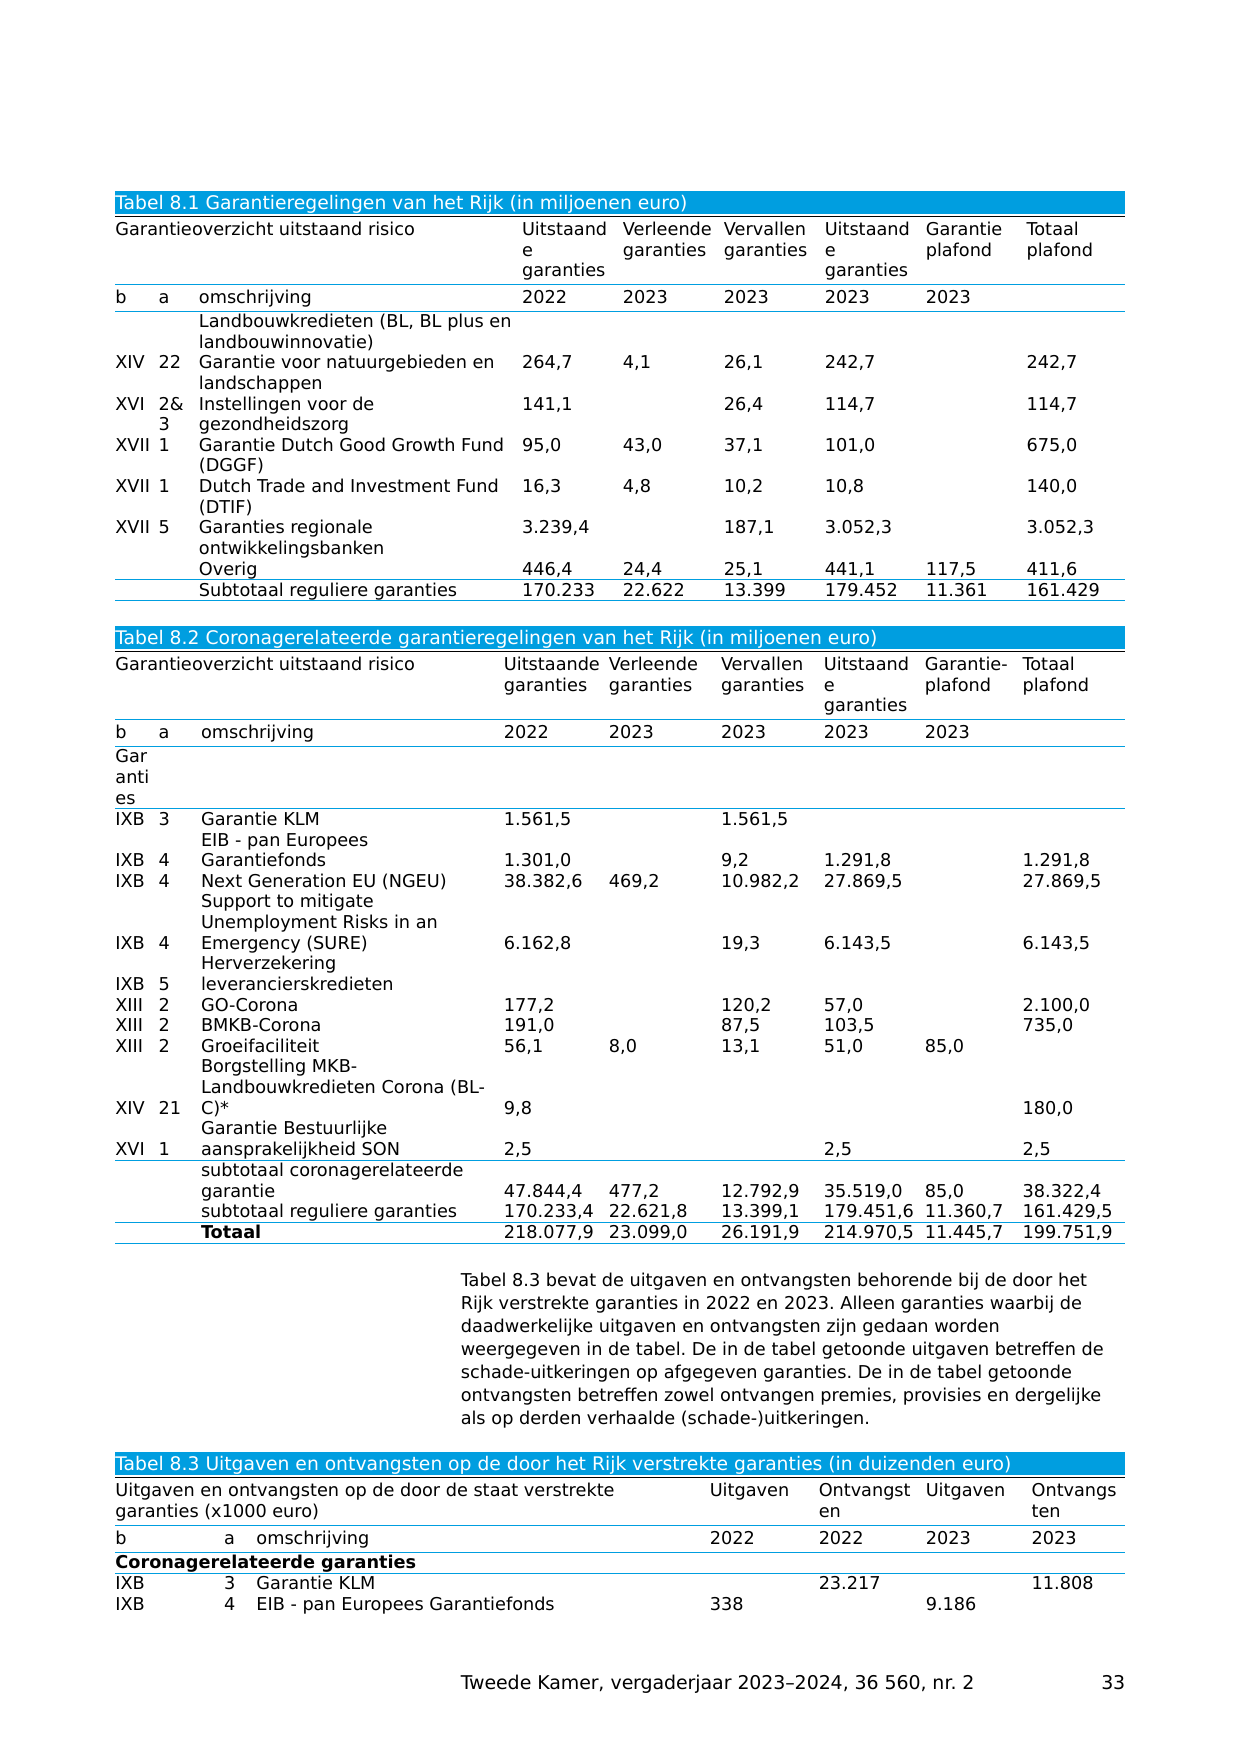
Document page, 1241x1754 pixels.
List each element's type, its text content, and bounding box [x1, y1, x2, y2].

table_cell [501, 747, 606, 808]
table_cell [707, 1553, 816, 1573]
table_cell 11.445,7 [922, 1223, 1019, 1243]
table_cell [821, 1056, 922, 1118]
table_cell XVII [115, 476, 155, 517]
table_cell 6.143,5 [1020, 891, 1125, 953]
table_cell [822, 312, 923, 352]
table_cell subtotaal coronagerelateerde garantie [198, 1161, 501, 1201]
table_cell [155, 312, 196, 352]
table_cell 2022 [707, 1526, 816, 1551]
table_cell Garanties [115, 747, 155, 808]
table_cell Garantieoverzicht uitstaand risico [115, 217, 519, 284]
table_cell 26.191,9 [718, 1223, 821, 1243]
table_cell Support to mitigate Unemployment Risks in an Emergency (SURE) [198, 891, 501, 953]
table_cell 1.561,5 [718, 809, 821, 829]
table_cell [1020, 720, 1125, 746]
table_cell Vervallen garanties [721, 217, 822, 284]
table_cell 2023 [923, 1526, 1028, 1551]
table_cell 214.970,5 [821, 1223, 922, 1243]
table_cell 25,1 [721, 559, 822, 579]
table_cell [606, 747, 718, 808]
table_cell Garantieoverzicht uitstaand risico [115, 652, 501, 719]
table_cell [620, 517, 721, 558]
table_cell XVII [115, 517, 155, 558]
table_cell 8,0 [606, 1036, 718, 1056]
table_cell a [155, 720, 198, 746]
table_cell [922, 953, 1019, 994]
table_cell 2023 [923, 285, 1023, 311]
table_cell XVI [115, 394, 155, 435]
table_cell [816, 1594, 923, 1614]
table_cell [816, 1553, 923, 1573]
table_cell [718, 747, 821, 808]
table_cell Ontvangsten [816, 1478, 923, 1524]
table_cell 2023 [821, 720, 922, 746]
table_cell [155, 747, 198, 808]
table_cell 4,1 [620, 352, 721, 393]
table_cell 179.452 [822, 580, 923, 600]
table_cell 1.301,0 [501, 830, 606, 871]
table_cell [115, 312, 155, 352]
table_cell 10.982,2 [718, 871, 821, 891]
table_cell 477,2 [606, 1161, 718, 1201]
table_cell 56,1 [501, 1036, 606, 1056]
table_cell [718, 1056, 821, 1118]
table_cell [923, 1574, 1028, 1594]
table_cell 23.217 [816, 1574, 923, 1594]
table_cell GO-Corona [198, 995, 501, 1015]
table_cell [923, 476, 1023, 517]
table_cell 85,0 [922, 1161, 1019, 1201]
table_cell 9,8 [501, 1056, 606, 1118]
table_cell 441,1 [822, 559, 923, 579]
table_cell 2023 [1029, 1526, 1125, 1551]
table_cell Instellingen voor de gezondheidszorg [196, 394, 519, 435]
table_cell Uitstaande garanties [822, 217, 923, 284]
table_cell b [115, 720, 155, 746]
table_cell 2,5 [1020, 1118, 1125, 1159]
table_cell 1.561,5 [501, 809, 606, 829]
table_cell [155, 580, 196, 600]
table_cell [923, 394, 1023, 435]
table_cell 264,7 [519, 352, 620, 393]
table_cell 161.429,5 [1020, 1201, 1125, 1222]
table_cell 2023 [721, 285, 822, 311]
table_cell 101,0 [822, 435, 923, 476]
table_cell BMKB-Corona [198, 1015, 501, 1036]
table_cell 23.099,0 [606, 1223, 718, 1243]
table_cell 11.808 [1029, 1574, 1125, 1594]
table_cell 6.143,5 [821, 891, 922, 953]
table_cell [922, 1056, 1019, 1118]
table_cell 469,2 [606, 871, 718, 891]
table_cell 120,2 [718, 995, 821, 1015]
table_cell 2 [155, 1015, 198, 1036]
table_cell 21 [155, 1056, 198, 1118]
table_cell Garantie Bestuurlijke aansprakelijkheid SON [198, 1118, 501, 1159]
table_cell 37,1 [721, 435, 822, 476]
table_cell [923, 312, 1023, 352]
table_cell [155, 559, 196, 579]
text Tabel 8.3 bevat de uitgaven en ontvangsten behorende bij de door het Rijk verstrekte garanties in 2022 en 2023. Alleen garanties waarbij de daadwerkelijke uitgaven en ontvangsten zijn gedaan worden weergegeven in de tabel. De in de tabel getoonde uitgaven betreffen de schade-uitkeringen op afgegeven garanties. De in de tabel getoonde ontvangsten betreffen zowel ontvangen premies, provisies en dergelijke als op derden verhaalde (schade-)uitkeringen. [461, 1268, 1125, 1429]
table_cell Verleende garanties [620, 217, 721, 284]
table_cell [115, 1161, 155, 1201]
table_cell IXB [115, 953, 155, 994]
table_cell 38.322,4 [1020, 1161, 1125, 1201]
table_cell IXB [115, 871, 155, 891]
table_cell [606, 1118, 718, 1159]
table_cell 117,5 [923, 559, 1023, 579]
table_cell 22.621,8 [606, 1201, 718, 1222]
table_cell Subtotaal reguliere garanties [196, 580, 519, 600]
table_cell 170.233 [519, 580, 620, 600]
table_cell [1024, 312, 1125, 352]
table_cell IXB [115, 830, 155, 871]
table_cell XVII [115, 435, 155, 476]
table_cell 4 [221, 1594, 253, 1614]
table_cell 2023 [620, 285, 721, 311]
table_cell [718, 1118, 821, 1159]
table_cell a [155, 285, 196, 311]
table_cell XVI [115, 1118, 155, 1159]
table_cell 2,5 [501, 1118, 606, 1159]
table_cell Totaal plafond [1024, 217, 1125, 284]
table_cell IXB [115, 1594, 221, 1614]
table_cell 446,4 [519, 559, 620, 579]
table_cell 11.361 [923, 580, 1023, 600]
table_cell 2023 [822, 285, 923, 311]
table_cell 411,6 [1024, 559, 1125, 579]
table_cell [1020, 953, 1125, 994]
table_cell [821, 747, 922, 808]
table_cell [923, 1553, 1028, 1573]
table_cell Uitgaven en ontvangsten op de door de staat verstrekte garanties (x1000 euro) [115, 1478, 707, 1524]
table_cell 2 [155, 995, 198, 1015]
table_cell 6.162,8 [501, 891, 606, 953]
table_cell 10,2 [721, 476, 822, 517]
table_cell Vervallen garanties [718, 652, 821, 719]
table_cell Totaal [198, 1223, 501, 1243]
table_cell Garantie KLM [198, 809, 501, 829]
table_cell [115, 1201, 155, 1222]
table_cell 242,7 [1024, 352, 1125, 393]
table_cell 2.100,0 [1020, 995, 1125, 1015]
table_cell 27.869,5 [821, 871, 922, 891]
table_cell [922, 830, 1019, 871]
table_cell 3.239,4 [519, 517, 620, 558]
table_cell 179.451,6 [821, 1201, 922, 1222]
table_cell 1.291,8 [821, 830, 922, 871]
table_cell 19,3 [718, 891, 821, 953]
table_cell [519, 312, 620, 352]
table_cell EIB - pan Europees Garantiefonds [198, 830, 501, 871]
table_cell 27.869,5 [1020, 871, 1125, 891]
table_cell 735,0 [1020, 1015, 1125, 1036]
table_cell Coronagerelateerde garanties [115, 1553, 707, 1573]
table_cell [606, 995, 718, 1015]
table_cell 180,0 [1020, 1056, 1125, 1118]
table_cell 218.077,9 [501, 1223, 606, 1243]
table_cell [923, 517, 1023, 558]
table_cell 57,0 [821, 995, 922, 1015]
table_cell [606, 830, 718, 871]
table_cell [115, 1223, 155, 1243]
table_cell 47.844,4 [501, 1161, 606, 1201]
table_cell [606, 1015, 718, 1036]
table_cell [198, 747, 501, 808]
table_cell 10,8 [822, 476, 923, 517]
table_cell 2023 [718, 720, 821, 746]
table_cell XIII [115, 995, 155, 1015]
table_cell 1 [155, 476, 196, 517]
table_cell 4 [155, 830, 198, 871]
table_cell 13,1 [718, 1036, 821, 1056]
table_cell Verleende garanties [606, 652, 718, 719]
table_cell subtotaal reguliere garanties [198, 1201, 501, 1222]
table_cell [1020, 1036, 1125, 1056]
table_cell 4 [155, 891, 198, 953]
table_cell [501, 953, 606, 994]
table_cell 170.233,4 [501, 1201, 606, 1222]
table_cell [115, 559, 155, 579]
table_cell XIV [115, 1056, 155, 1118]
table_cell Uitstaande garanties [821, 652, 922, 719]
table_cell 187,1 [721, 517, 822, 558]
table_cell 2,5 [821, 1118, 922, 1159]
table_cell 22 [155, 352, 196, 393]
table_cell 3.052,3 [822, 517, 923, 558]
table_cell 4 [155, 871, 198, 891]
table_cell [718, 953, 821, 994]
table_cell 161.429 [1024, 580, 1125, 600]
table_cell 51,0 [821, 1036, 922, 1056]
table_cell Dutch Trade and Investment Fund (DTIF) [196, 476, 519, 517]
table_cell 140,0 [1024, 476, 1125, 517]
table_cell IXB [115, 891, 155, 953]
table_cell [707, 1574, 816, 1594]
table_cell omschrijving [253, 1526, 707, 1551]
table_cell Garantie plafond [923, 217, 1023, 284]
table_cell b [115, 285, 155, 311]
table_cell Garantie-plafond [922, 652, 1019, 719]
table_cell Garantie Dutch Good Growth Fund (DGGF) [196, 435, 519, 476]
table_cell [922, 871, 1019, 891]
table_cell [620, 312, 721, 352]
table_cell XIII [115, 1036, 155, 1056]
table_cell [922, 1118, 1019, 1159]
table_cell 2&3 [155, 394, 196, 435]
table_cell 103,5 [821, 1015, 922, 1036]
table_cell [606, 809, 718, 829]
table_cell 177,2 [501, 995, 606, 1015]
table_cell Landbouwkredieten (BL, BL plus en landbouwinnovatie) [196, 312, 519, 352]
table_cell 43,0 [620, 435, 721, 476]
table_cell [922, 747, 1019, 808]
table_cell [606, 953, 718, 994]
table_cell 191,0 [501, 1015, 606, 1036]
table_cell 26,4 [721, 394, 822, 435]
table_cell Garanties regionale ontwikkelingsbanken [196, 517, 519, 558]
table_cell [821, 809, 922, 829]
table_cell Uitstaande garanties [519, 217, 620, 284]
table_cell b [115, 1526, 221, 1551]
table_cell [1024, 285, 1125, 311]
table_cell [922, 1015, 1019, 1036]
table_cell 35.519,0 [821, 1161, 922, 1201]
table_cell 85,0 [922, 1036, 1019, 1056]
table_cell 16,3 [519, 476, 620, 517]
table_cell 11.360,7 [922, 1201, 1019, 1222]
table_cell 87,5 [718, 1015, 821, 1036]
table_cell Overig [196, 559, 519, 579]
table_cell [1020, 809, 1125, 829]
table_cell Next Generation EU (NGEU) [198, 871, 501, 891]
table_cell 95,0 [519, 435, 620, 476]
table_cell 3.052,3 [1024, 517, 1125, 558]
table_cell a [221, 1526, 253, 1551]
table_cell XIV [115, 352, 155, 393]
table_cell XIII [115, 1015, 155, 1036]
table_cell 114,7 [1024, 394, 1125, 435]
table_cell 1 [155, 1118, 198, 1159]
table_cell [606, 1056, 718, 1118]
table_cell 9.186 [923, 1594, 1028, 1614]
table_cell Borgstelling MKB- Landbouwkredieten Corona (BL-C)* [198, 1056, 501, 1118]
table_cell IXB [115, 1574, 221, 1594]
table_cell [721, 312, 822, 352]
table_cell [922, 995, 1019, 1015]
table_cell Groeifaciliteit [198, 1036, 501, 1056]
table_cell [155, 1161, 198, 1201]
table_cell 26,1 [721, 352, 822, 393]
table_cell 199.751,9 [1020, 1223, 1125, 1243]
table_cell 675,0 [1024, 435, 1125, 476]
table_cell 1.291,8 [1020, 830, 1125, 871]
table_cell 13.399,1 [718, 1201, 821, 1222]
table_cell 3 [155, 809, 198, 829]
table_cell [115, 580, 155, 600]
table_cell Garantie KLM [253, 1574, 707, 1594]
table_cell 114,7 [822, 394, 923, 435]
table_cell Uitstaande garanties [501, 652, 606, 719]
table_cell Garantie voor natuurgebieden en landschappen [196, 352, 519, 393]
table_cell [1029, 1594, 1125, 1614]
table_cell 338 [707, 1594, 816, 1614]
table_cell [620, 394, 721, 435]
table_cell Uitgaven [923, 1478, 1028, 1524]
table_cell 2023 [606, 720, 718, 746]
table_cell 4,8 [620, 476, 721, 517]
table_cell IXB [115, 809, 155, 829]
table_cell [922, 891, 1019, 953]
table_cell [155, 1223, 198, 1243]
table_cell 2022 [816, 1526, 923, 1551]
table_cell 24,4 [620, 559, 721, 579]
table_cell 12.792,9 [718, 1161, 821, 1201]
table_cell Uitgaven [707, 1478, 816, 1524]
table_cell [923, 352, 1023, 393]
table_cell 38.382,6 [501, 871, 606, 891]
table_cell omschrijving [198, 720, 501, 746]
table_cell 2023 [922, 720, 1019, 746]
table_cell 5 [155, 953, 198, 994]
table_cell Ontvangsten [1029, 1478, 1125, 1524]
table_cell [922, 809, 1019, 829]
table_cell 9,2 [718, 830, 821, 871]
table_cell [155, 1201, 198, 1222]
table_cell [1020, 747, 1125, 808]
table_cell 141,1 [519, 394, 620, 435]
table_cell 13.399 [721, 580, 822, 600]
table_cell EIB - pan Europees Garantiefonds [253, 1594, 707, 1614]
table_cell [1029, 1553, 1125, 1573]
table_cell 2022 [519, 285, 620, 311]
table_cell 22.622 [620, 580, 721, 600]
table_cell 5 [155, 517, 196, 558]
table_cell Totaal plafond [1020, 652, 1125, 719]
table_cell 2022 [501, 720, 606, 746]
table_cell 242,7 [822, 352, 923, 393]
table_cell 3 [221, 1574, 253, 1594]
table_cell 1 [155, 435, 196, 476]
table_cell [606, 891, 718, 953]
table_cell omschrijving [196, 285, 519, 311]
table_cell 2 [155, 1036, 198, 1056]
table_cell [821, 953, 922, 994]
table_cell Herverzekering leverancierskredieten [198, 953, 501, 994]
table_cell [923, 435, 1023, 476]
